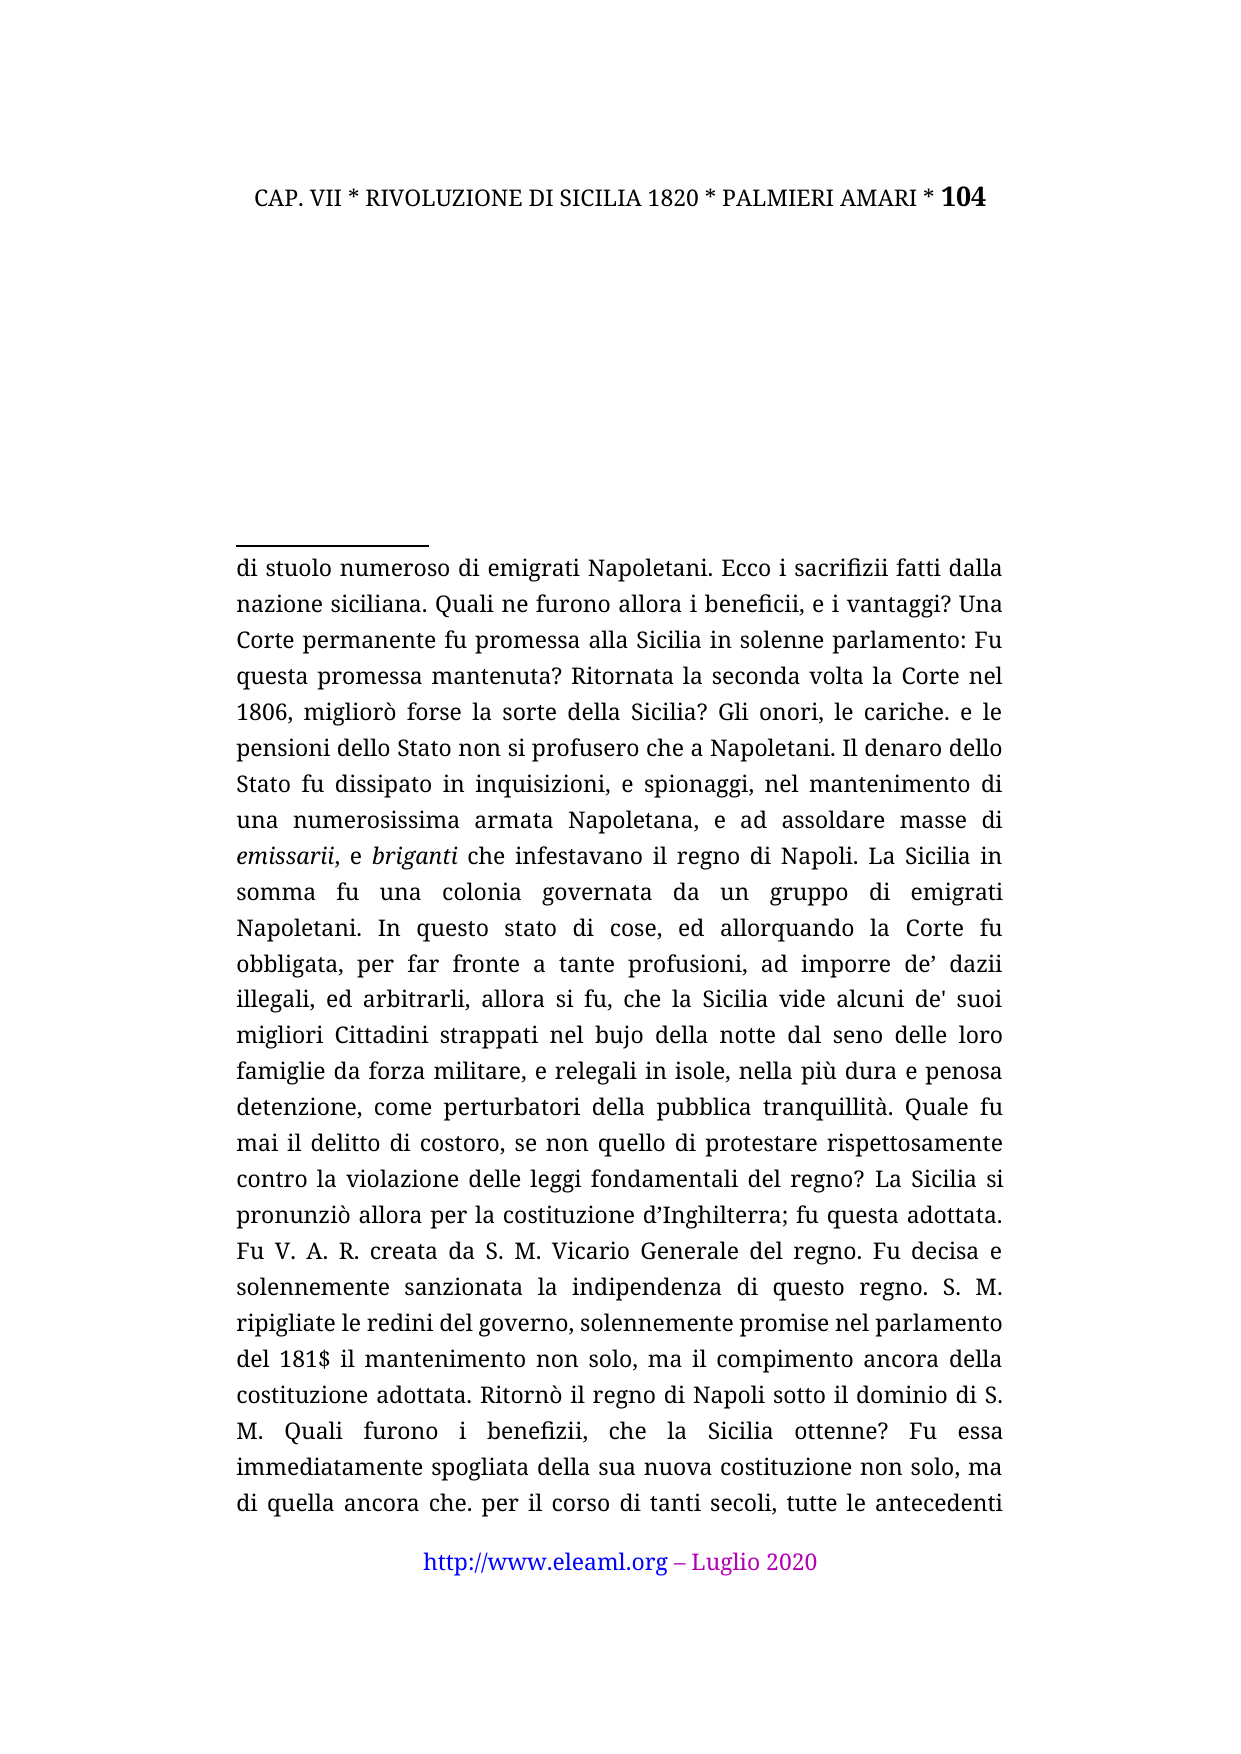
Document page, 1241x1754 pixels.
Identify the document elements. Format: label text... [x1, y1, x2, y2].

text di stuolo numeroso di emigrati Napoletani. Ecco i sacrifizii fatti dalla nazione siciliana. Quali ne furono allora i beneficii, e i vantaggi? Una Corte permanente fu promessa alla Sicilia in solenne parlamento: Fu questa promessa mantenuta? Ritornata la seconda volta la Corte nel 1806, migliorò forse la sorte della Sicilia? Gli onori, le cariche. e le pensioni dello Stato non si profusero che a Napoletani. Il denaro dello Stato fu dissipato in inquisizioni, e spionaggi, nel mantenimento di una numerosissima armata Napoletana, e ad assoldare masse di emissarii, e briganti che infestavano il regno di Napoli. La Sicilia in somma fu una colonia governata da un gruppo di emigrati Napoletani. In questo stato di cose, ed allorquando la Corte fu obbligata, per far fronte a tante profusioni, ad imporre de’ dazii illegali, ed arbitrarli, allora si fu, che la Sicilia vide alcuni de' suoi migliori Cittadini strappati nel bujo della notte dal seno delle loro famiglie da forza militare, e relegali in isole, nella più dura e penosa detenzione, come perturbatori della pubblica tranquillità. Quale fu mai il delitto di costoro, se non quello di protestare rispettosamente contro la violazione delle leggi fondamentali del regno? La Sicilia si pronunziò allora per la costituzione d’Inghilterra; fu questa adottata. Fu V. A. R. creata da S. M. Vicario Generale del regno. Fu decisa e solennemente sanzionata la indipendenza di questo regno. S. M. ripigliate le redini del governo, solennemente promise nel parlamento del 181$ il mantenimento non solo, ma il compimento ancora della costituzione adottata. Ritornò il regno di Napoli sotto il dominio di S. M. Quali furono i benefizii, che la Sicilia ottenne? Fu essa immediatamente spogliata della sua nuova costituzione non solo, ma di quella ancora che. per il corso di tanti secoli, tutte le antecedenti [236, 552, 1004, 1518]
